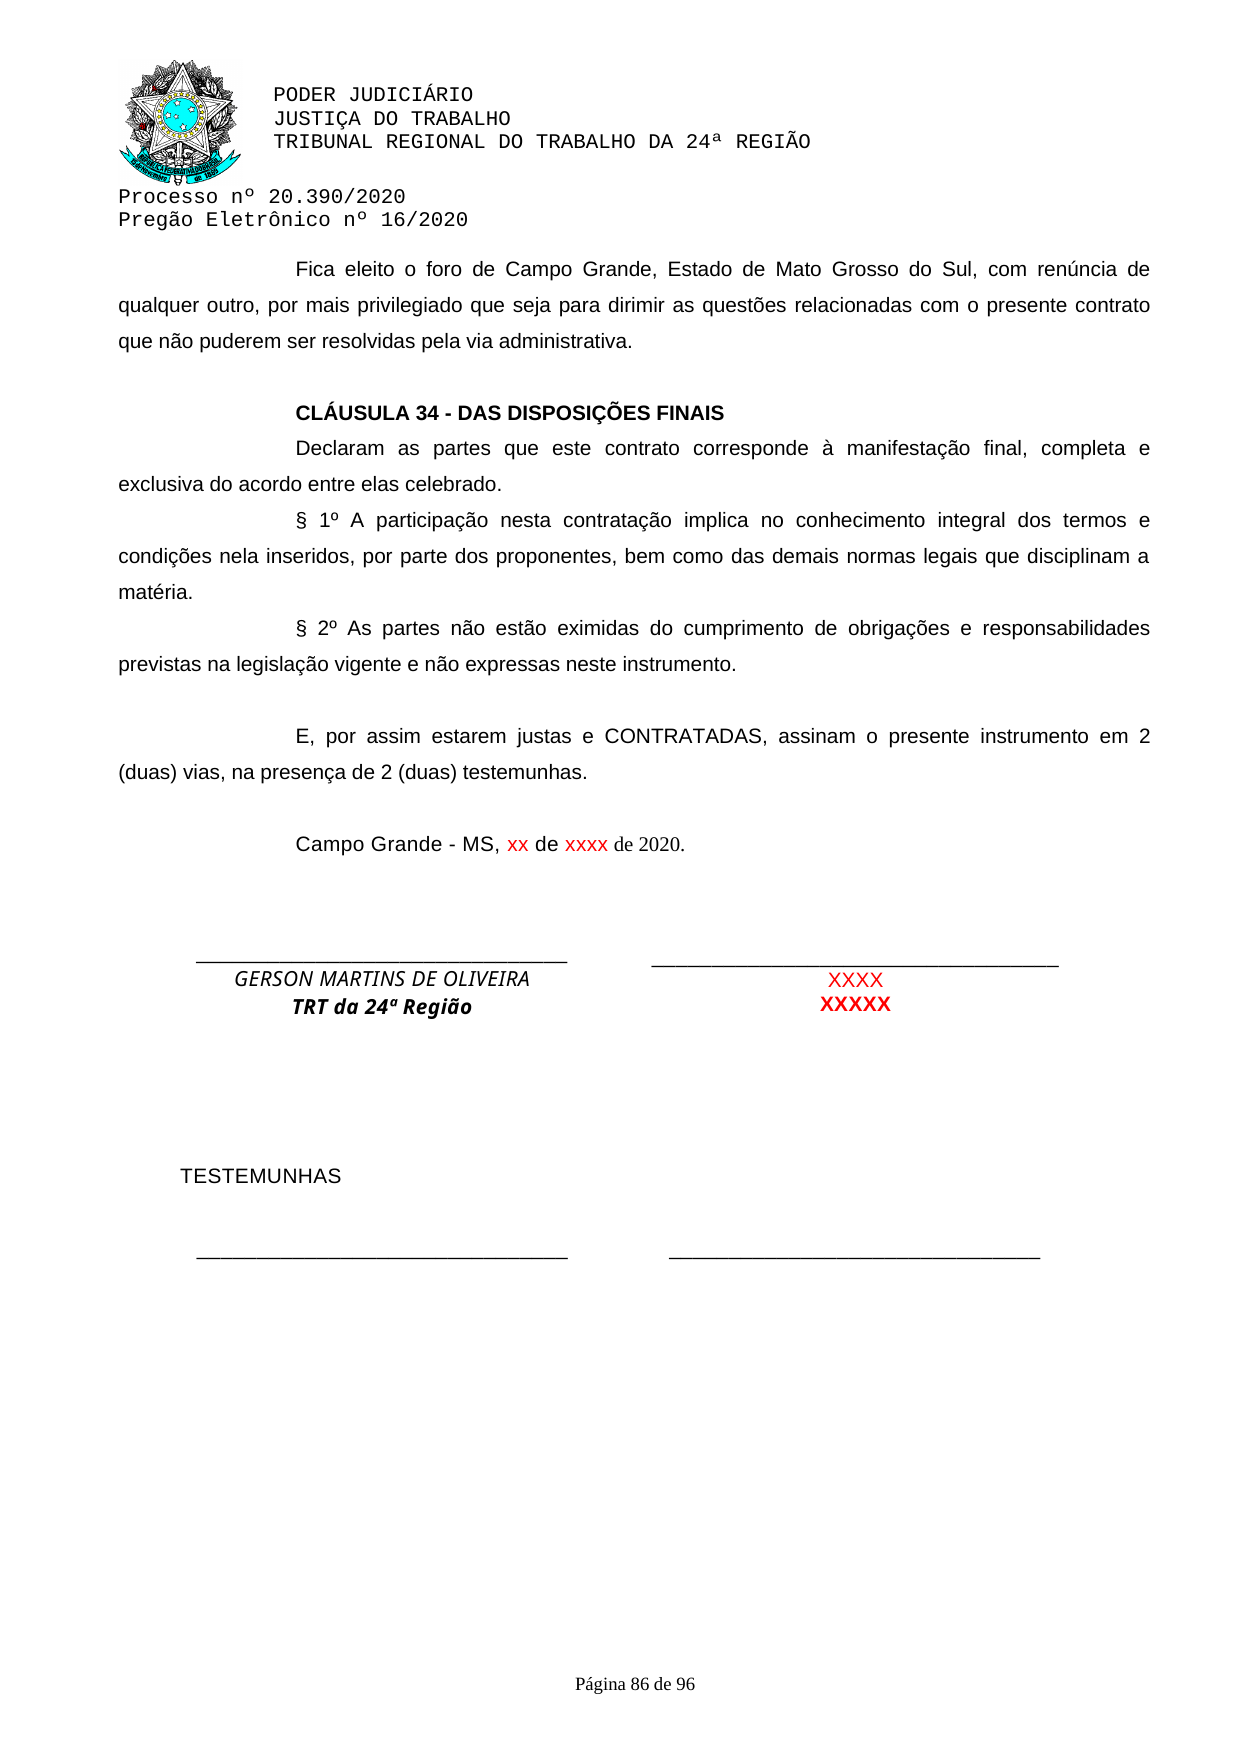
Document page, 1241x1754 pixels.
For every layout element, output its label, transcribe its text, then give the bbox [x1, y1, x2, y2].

text Campo Grande - MS, xx de xxxx de 2020. [118, 832, 1152, 856]
picture [118, 59, 243, 186]
table_cell _______________________________ [620, 1212, 1107, 1308]
table_header __________________________________ XXXX xxxxx [620, 868, 1108, 1044]
text § 1º A participação nesta contratação implica no conhecimento integral dos termos e condições nela inseridos, por parte dos proponentes, bem como das demais normas legais que disciplinam a matéria. [118, 508, 1152, 604]
table_header _______________________________ GERSON MARTINS DE OLIVEIRA TRT da 24ª Região [161, 868, 620, 1044]
text Declaram as partes que este contrato corresponde à manifestação final, completa e exclusiva do acordo entre elas celebrado. [118, 436, 1152, 496]
table_header TESTEMUNHAS [163, 1140, 1107, 1212]
text E, por assim estarem justas e CONTRATADAS, assinam o presente instrumento em 2 (duas) vias, na presença de 2 (duas) testemunhas. [118, 724, 1152, 784]
table_cell _______________________________ [163, 1212, 620, 1308]
text Fica eleito o foro de Campo Grande, Estado de Mato Grosso do Sul, com renúncia de qualquer outro, por mais privilegiado que seja para dirimir as questões relacionadas com o presente contrato que não puderem ser resolvidas pela via administrativa. [118, 257, 1152, 352]
text § 2º As partes não estão eximidas do cumprimento de obrigações e responsabilidades previstas na legislação vigente e não expressas neste instrumento. [118, 616, 1152, 676]
text CLÁUSULA 34 - DAS DISPOSIÇÕES FINAIS [118, 400, 1152, 424]
